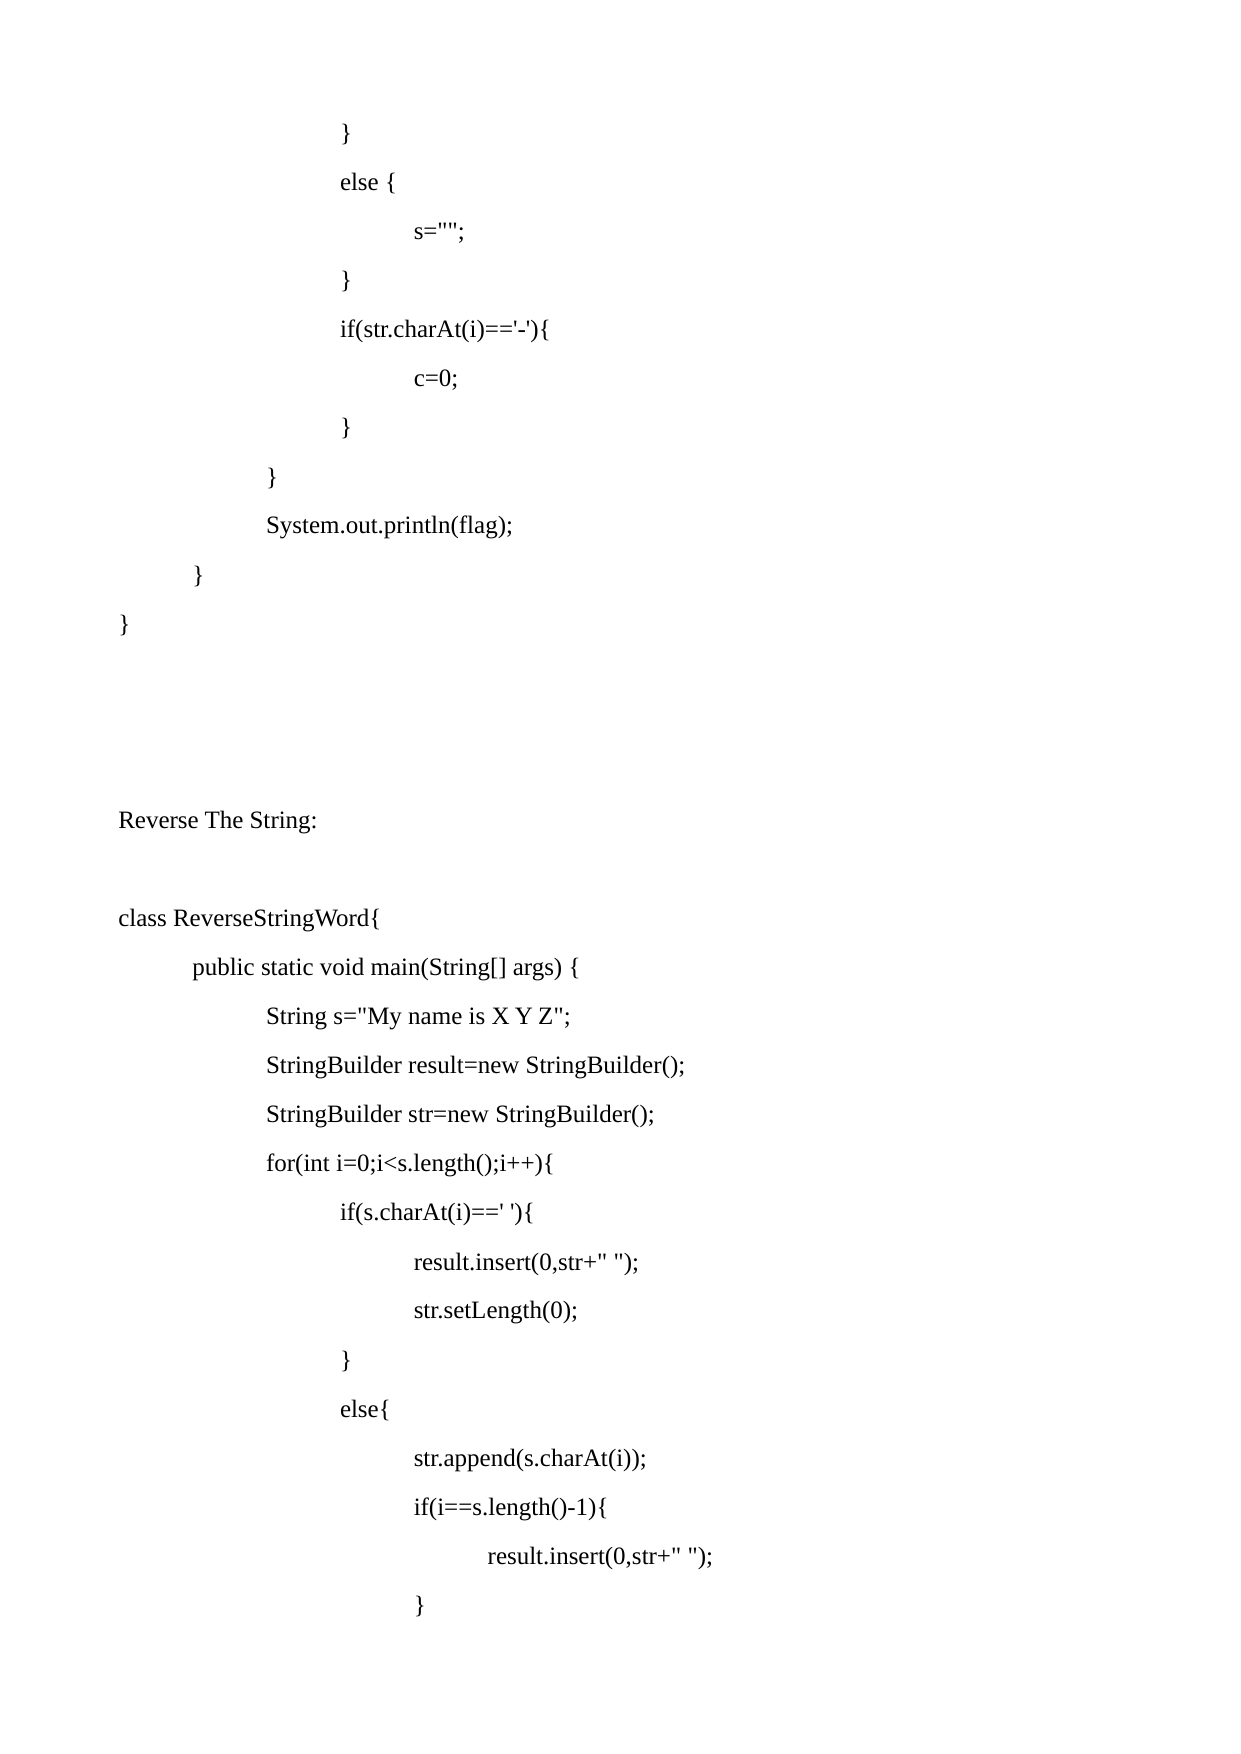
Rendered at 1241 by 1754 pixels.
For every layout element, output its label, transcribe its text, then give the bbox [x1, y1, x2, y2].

text if(str.charAt(i)=='-'){ [118, 314, 1122, 343]
text else{ [118, 1394, 1122, 1422]
text str.append(s.charAt(i)); [118, 1443, 1122, 1472]
text result.insert(0,str+" "); [118, 1247, 1122, 1275]
text } [118, 265, 1122, 294]
text } [118, 462, 1122, 490]
text else { [118, 167, 1122, 196]
text } [118, 560, 1122, 588]
text s=""; [118, 216, 1122, 245]
text result.insert(0,str+" "); [118, 1541, 1122, 1570]
text } [118, 412, 1122, 441]
text } [118, 1345, 1122, 1373]
text if(s.charAt(i)==' '){ [118, 1197, 1122, 1226]
text str.setLength(0); [118, 1296, 1122, 1324]
text System.out.println(flag); [118, 511, 1122, 539]
text for(int i=0;i<s.length();i++){ [118, 1148, 1122, 1177]
text if(i==s.length()-1){ [118, 1492, 1122, 1521]
text } [118, 118, 1122, 147]
text StringBuilder str=new StringBuilder(); [118, 1099, 1122, 1128]
text class ReverseStringWord{ [118, 903, 1122, 932]
text Reverse The String: [118, 805, 1122, 834]
text public static void main(String[] args) { [118, 952, 1122, 981]
text StringBuilder result=new StringBuilder(); [118, 1050, 1122, 1079]
text } [118, 1590, 1122, 1619]
text String s="My name is X Y Z"; [118, 1001, 1122, 1030]
text c=0; [118, 363, 1122, 392]
text } [118, 609, 1122, 637]
